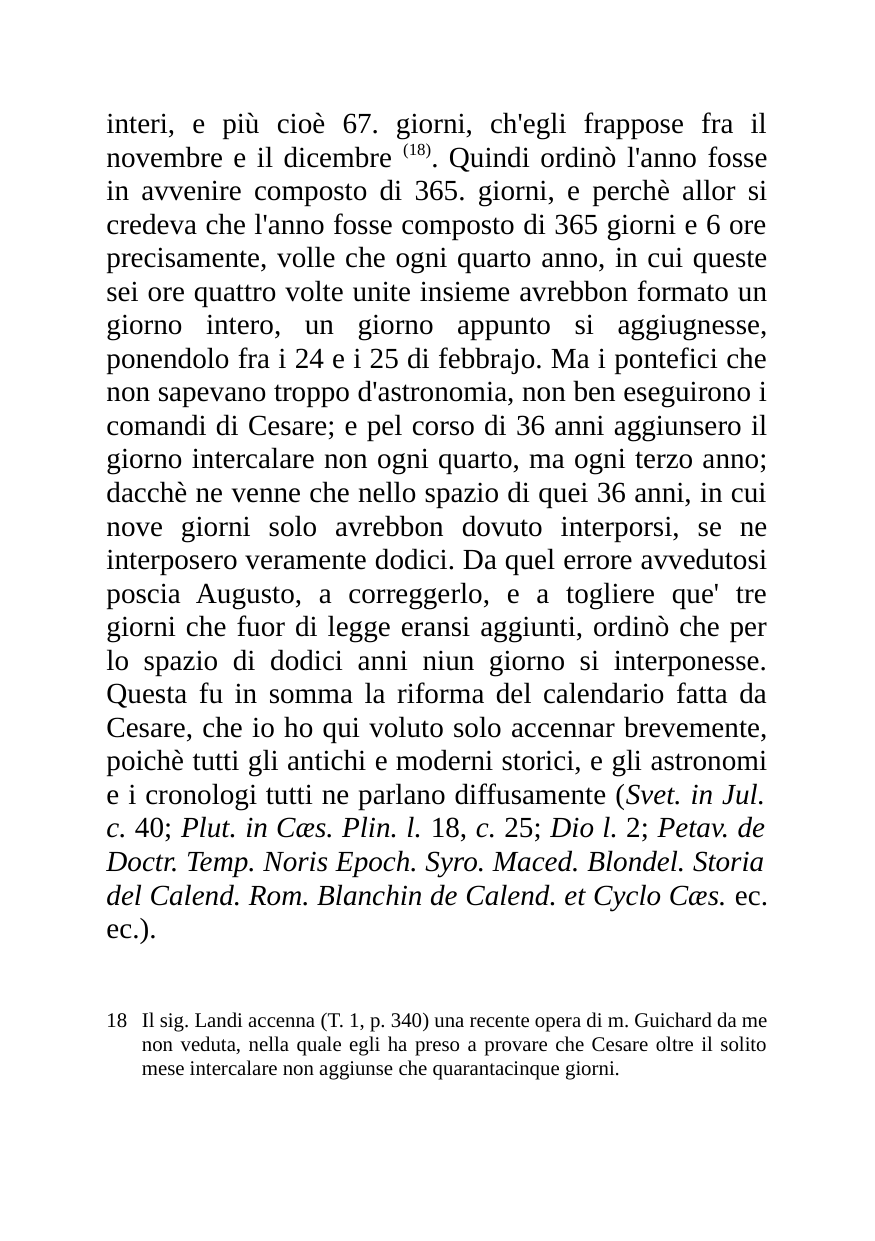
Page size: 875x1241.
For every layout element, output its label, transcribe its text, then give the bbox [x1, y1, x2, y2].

text Il sig. Landi accenna (T. 1, p. 340) una recente opera di m. Guichard da me non veduta, nella quale egli ha preso a provare che Cesare oltre il solito mese intercalare non aggiunse che quarantacinque giorni. [106, 1008, 768, 1080]
text interi, e più cioè 67. giorni, ch'egli frappose fra il novembre e il dicembre (). Quindi ordinò l'anno fosse in avvenire composto di 365. giorni, e perchè allor si credeva che l'anno fosse composto di 365 giorni e 6 ore precisamente, volle che ogni quarto anno, in cui queste sei ore quattro volte unite insieme avrebbon formato un giorno intero, un giorno appunto si aggiugnesse, ponendolo fra i 24 e i 25 di febbrajo. Ma i pontefici che non sapevano troppo d'astronomia, non ben eseguirono i comandi di Cesare; e pel corso di 36 anni aggiunsero il giorno intercalare non ogni quarto, ma ogni terzo anno; dacchè ne venne che nello spazio di quei 36 anni, in cui nove giorni solo avrebbon dovuto interporsi, se ne interposero veramente dodici. Da quel errore avvedutosi poscia Augusto, a correggerlo, e a togliere que' tre giorni che fuor di legge eransi aggiunti, ordinò che per lo spazio di dodici anni niun giorno si interponesse. Questa fu in somma la riforma del calendario fatta da Cesare, che io ho qui voluto solo accennar brevemente, poichè tutti gli antichi e moderni storici, e gli astronomi e i cronologi tutti ne parlano diffusamente (Svet. in Jul. c. 40; Plut. in Cæs. Plin. l. 18, c. 25; Dio l. 2; Petav. de Doctr. Temp. Noris Epoch. Syro. Maced. Blondel. Storia del Calend. Rom. Blanchin de Calend. et Cyclo Cæs. ec. ec.). [106, 106, 768, 945]
